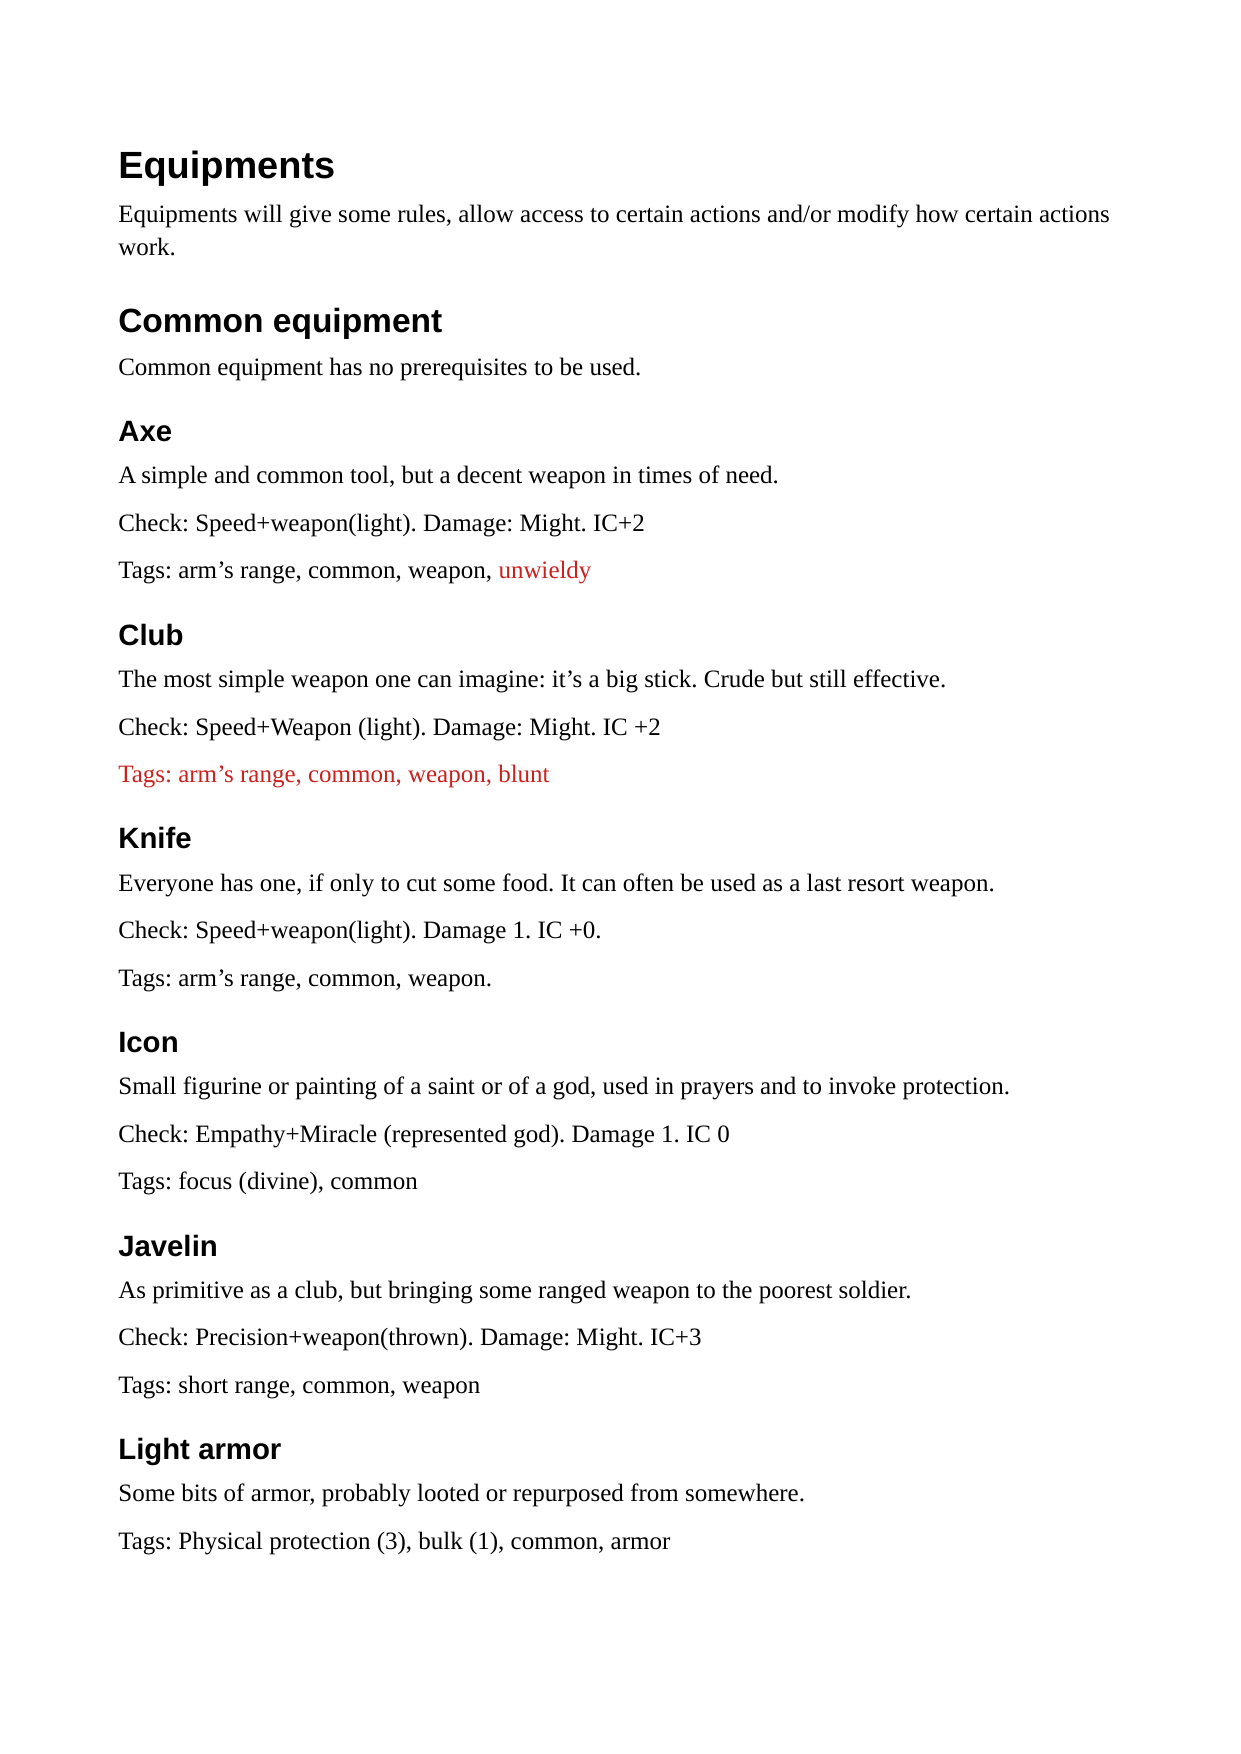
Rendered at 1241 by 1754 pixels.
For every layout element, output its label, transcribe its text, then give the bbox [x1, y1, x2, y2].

subtitle Club [118, 618, 1122, 651]
text Everyone has one, if only to cut some food. It can often be used as a last resort weapon. [118, 868, 1122, 896]
text The most simple weapon one can imagine: it’s a big stick. Crude but still effective. [118, 664, 1122, 693]
text Tags: short range, common, weapon [118, 1370, 1122, 1399]
subtitle Light armor [118, 1432, 1122, 1466]
text Common equipment has no prerequisites to be used. [118, 352, 1122, 381]
text Small figurine or painting of a saint or of a god, used in prayers and to invoke protection. [118, 1071, 1122, 1100]
text Check: Empathy+Miracle (represented god). Damage 1. IC 0 [118, 1119, 1122, 1148]
text Tags: arm’s range, common, weapon. [118, 963, 1122, 992]
text Tags: Physical protection (3), bulk (1), common, armor [118, 1526, 1122, 1555]
text Check: Precision+weapon(thrown). Damage: Might. IC+3 [118, 1322, 1122, 1351]
text Tags: focus (divine), common [118, 1166, 1122, 1195]
text Tags: arm’s range, common, weapon, unwieldy [118, 556, 1122, 584]
text Tags: arm’s range, common, weapon, blunt [118, 759, 1122, 788]
text Check: Speed+weapon(light). Damage 1. IC +0. [118, 915, 1122, 944]
text Check: Speed+Weapon (light). Damage: Might. IC +2 [118, 712, 1122, 740]
text A simple and common tool, but a decent weapon in times of need. [118, 460, 1122, 489]
text Some bits of armor, probably looted or repurposed from somewhere. [118, 1478, 1122, 1507]
text As primitive as a club, but bringing some ranged weapon to the poorest soldier. [118, 1275, 1122, 1304]
subtitle Icon [118, 1025, 1122, 1059]
subtitle Knife [118, 821, 1122, 855]
subtitle Common equipment [118, 301, 1122, 339]
text Equipments will give some rules, allow access to certain actions and/or modify how certain actions work. [118, 199, 1122, 261]
subtitle Axe [118, 414, 1122, 448]
subtitle Equipments [118, 143, 1122, 187]
text Check: Speed+weapon(light). Damage: Might. IC+2 [118, 508, 1122, 537]
subtitle Javelin [118, 1229, 1122, 1262]
